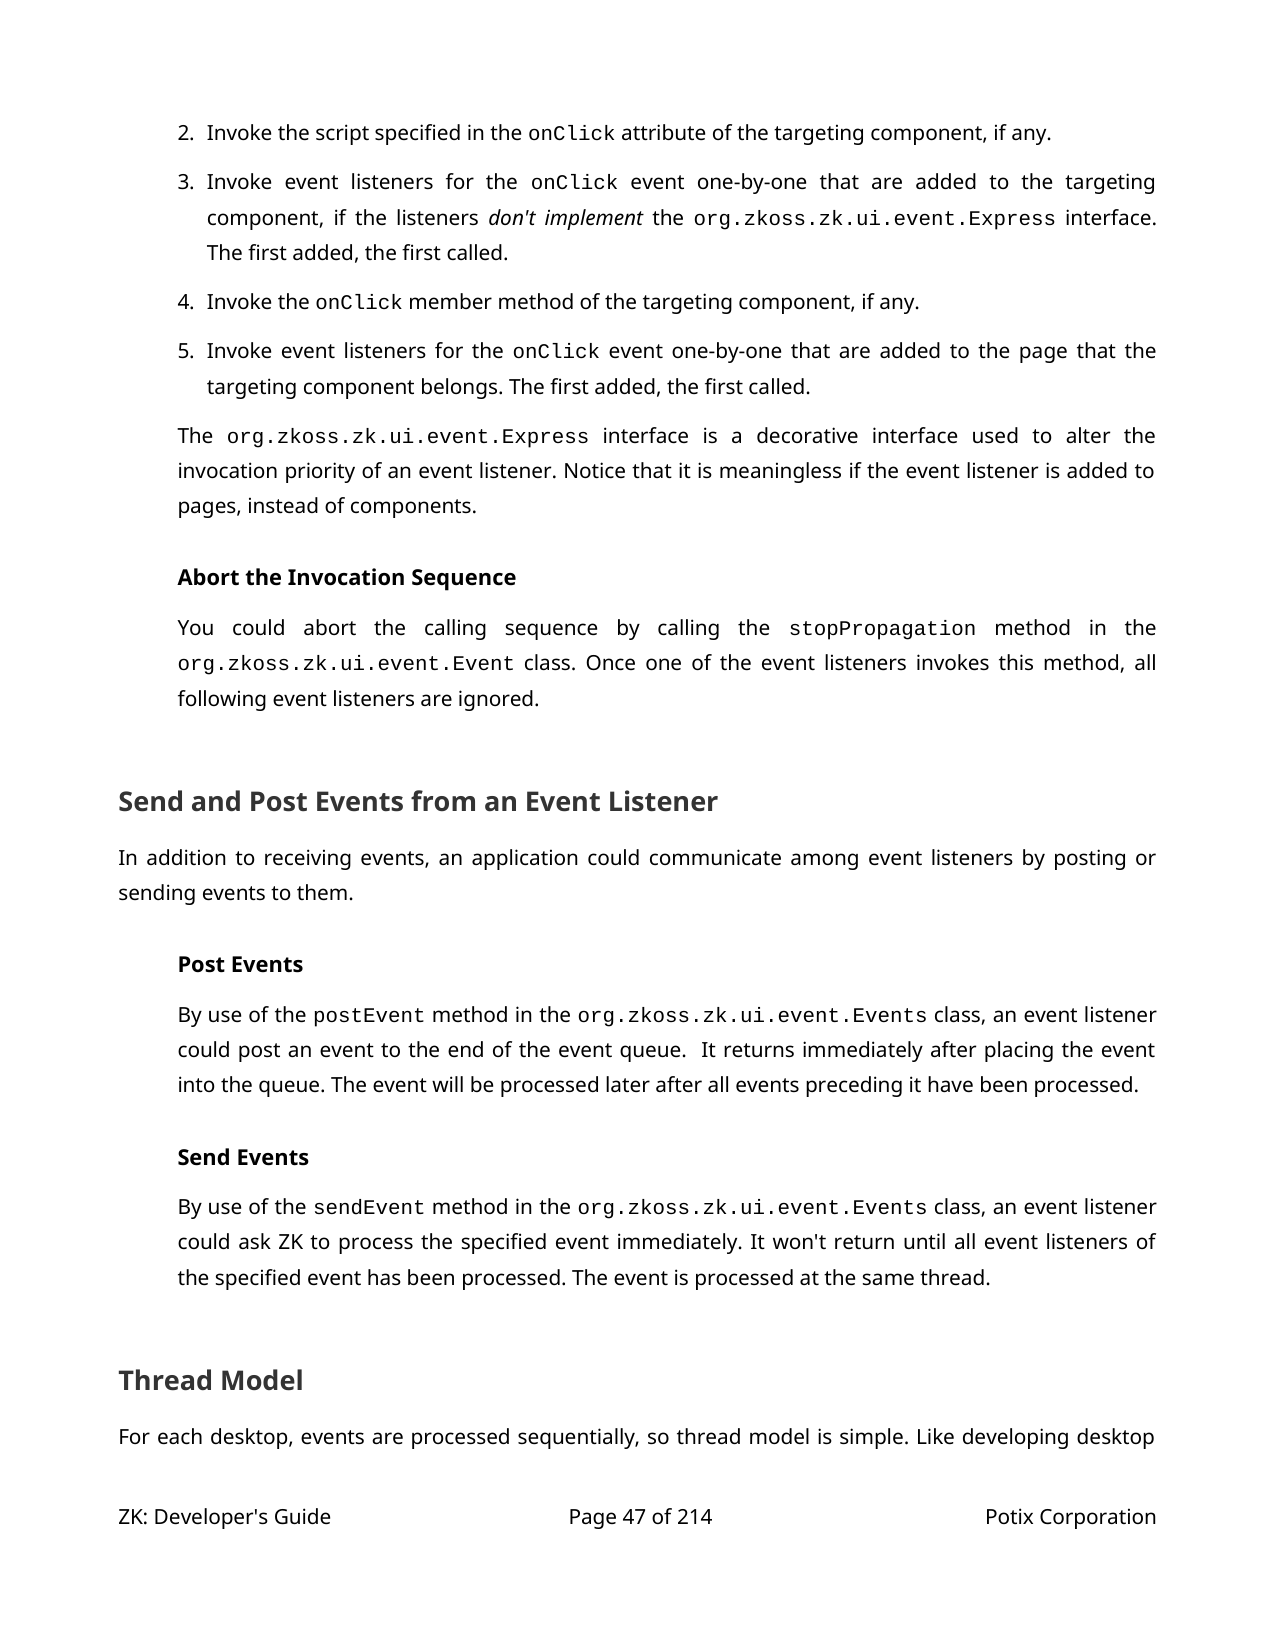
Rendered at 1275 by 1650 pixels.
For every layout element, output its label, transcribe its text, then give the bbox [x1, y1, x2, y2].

list Invoke the script specified in the onClick attribute of the targeting component, if any. [177, 118, 1157, 147]
subtitle Send Events [177, 1141, 1157, 1171]
subtitle Post Events [177, 949, 1157, 979]
text By use of the sendEvent method in the org.zkoss.zk.ui.event.Events class, an event listener could ask ZK to process the specified event immediately. It won't return until all event listeners of the specified event has been processed. The event is processed at the same thread. [177, 1192, 1157, 1291]
list Invoke the onClick member method of the targeting component, if any. [177, 287, 1157, 316]
subtitle Thread Model [118, 1362, 1157, 1398]
text The org.zkoss.zk.ui.event.Express interface is a decorative interface used to alter the invocation priority of an event listener. Notice that it is meaningless if the event listener is added to pages, instead of components. [177, 421, 1157, 520]
text For each desktop, events are processed sequentially, so thread model is simple. Like developing desktop [118, 1422, 1157, 1450]
subtitle Abort the Invocation Sequence [177, 562, 1157, 592]
list Invoke event listeners for the onClick event one-by-one that are added to the page that the targeting component belongs. The first added, the first called. [177, 336, 1157, 400]
text By use of the postEvent method in the org.zkoss.zk.ui.event.Events class, an event listener could post an event to the end of the event queue. It returns immediately after placing the event into the queue. The event will be processed later after all events preceding it have been processed. [177, 1000, 1157, 1099]
subtitle Send and Post Events from an Event Listener [118, 783, 1157, 820]
text You could abort the calling sequence by calling the stopPropagation method in the org.zkoss.zk.ui.event.Event class. Once one of the event listeners invokes this method, all following event listeners are ignored. [177, 613, 1157, 712]
text In addition to receiving events, an application could communicate among event listeners by posting or sending events to them. [118, 843, 1157, 907]
list Invoke event listeners for the onClick event one-by-one that are added to the targeting component, if the listeners don't implement the org.zkoss.zk.ui.event.Express interface. The first added, the first called. [177, 167, 1157, 267]
